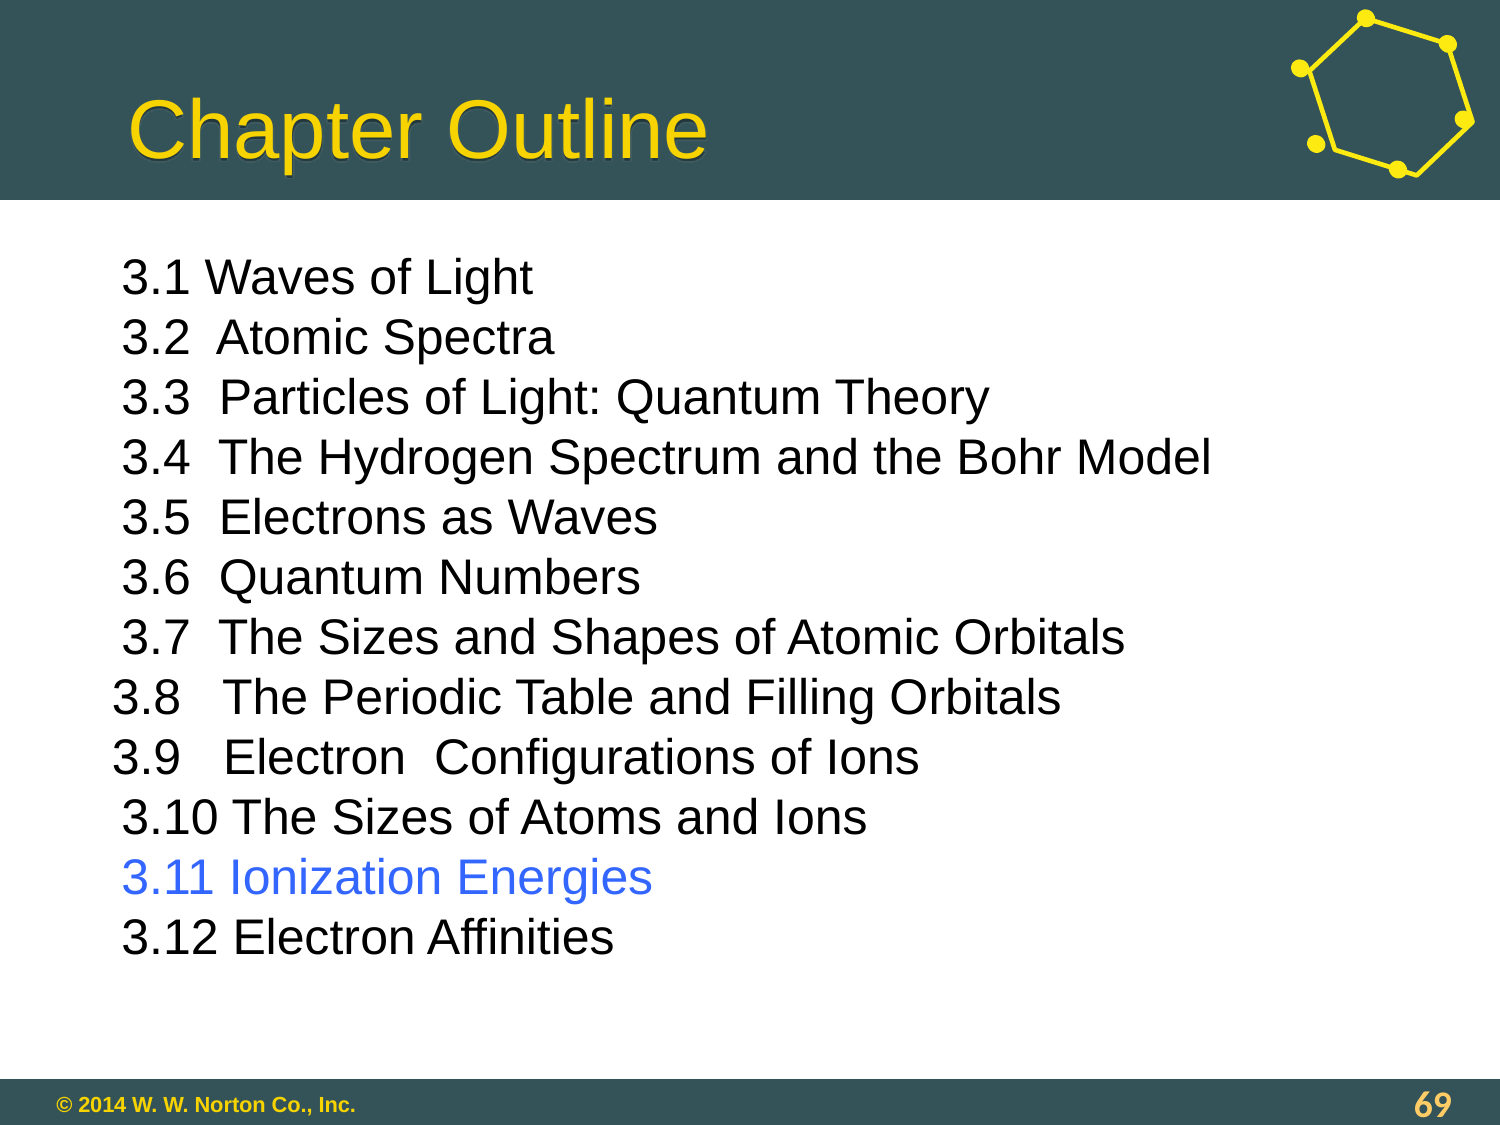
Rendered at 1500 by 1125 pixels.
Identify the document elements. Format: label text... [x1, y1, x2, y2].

title Chapter Outline [112, 50, 1388, 200]
slide_number [1398, 1076, 1468, 1125]
list 3.1 Waves of Light 3.2 Atomic Spectra 3.3 Particles of Light: Quantum Theory 3.4 The Hydrogen Spectrum and the Bohr Model 3.5 Electrons as Waves 3.6 Quantum Numbers 3.7 The Sizes and Shapes of Atomic Orbitals 3.8 The Periodic Table and Filling Orbitals 3.9 Electron Configurations of Ions 3.10 The Sizes of Atoms and Ions 3.11 Ionization Energies 3.12 Electron Affinities [96, 237, 1322, 988]
